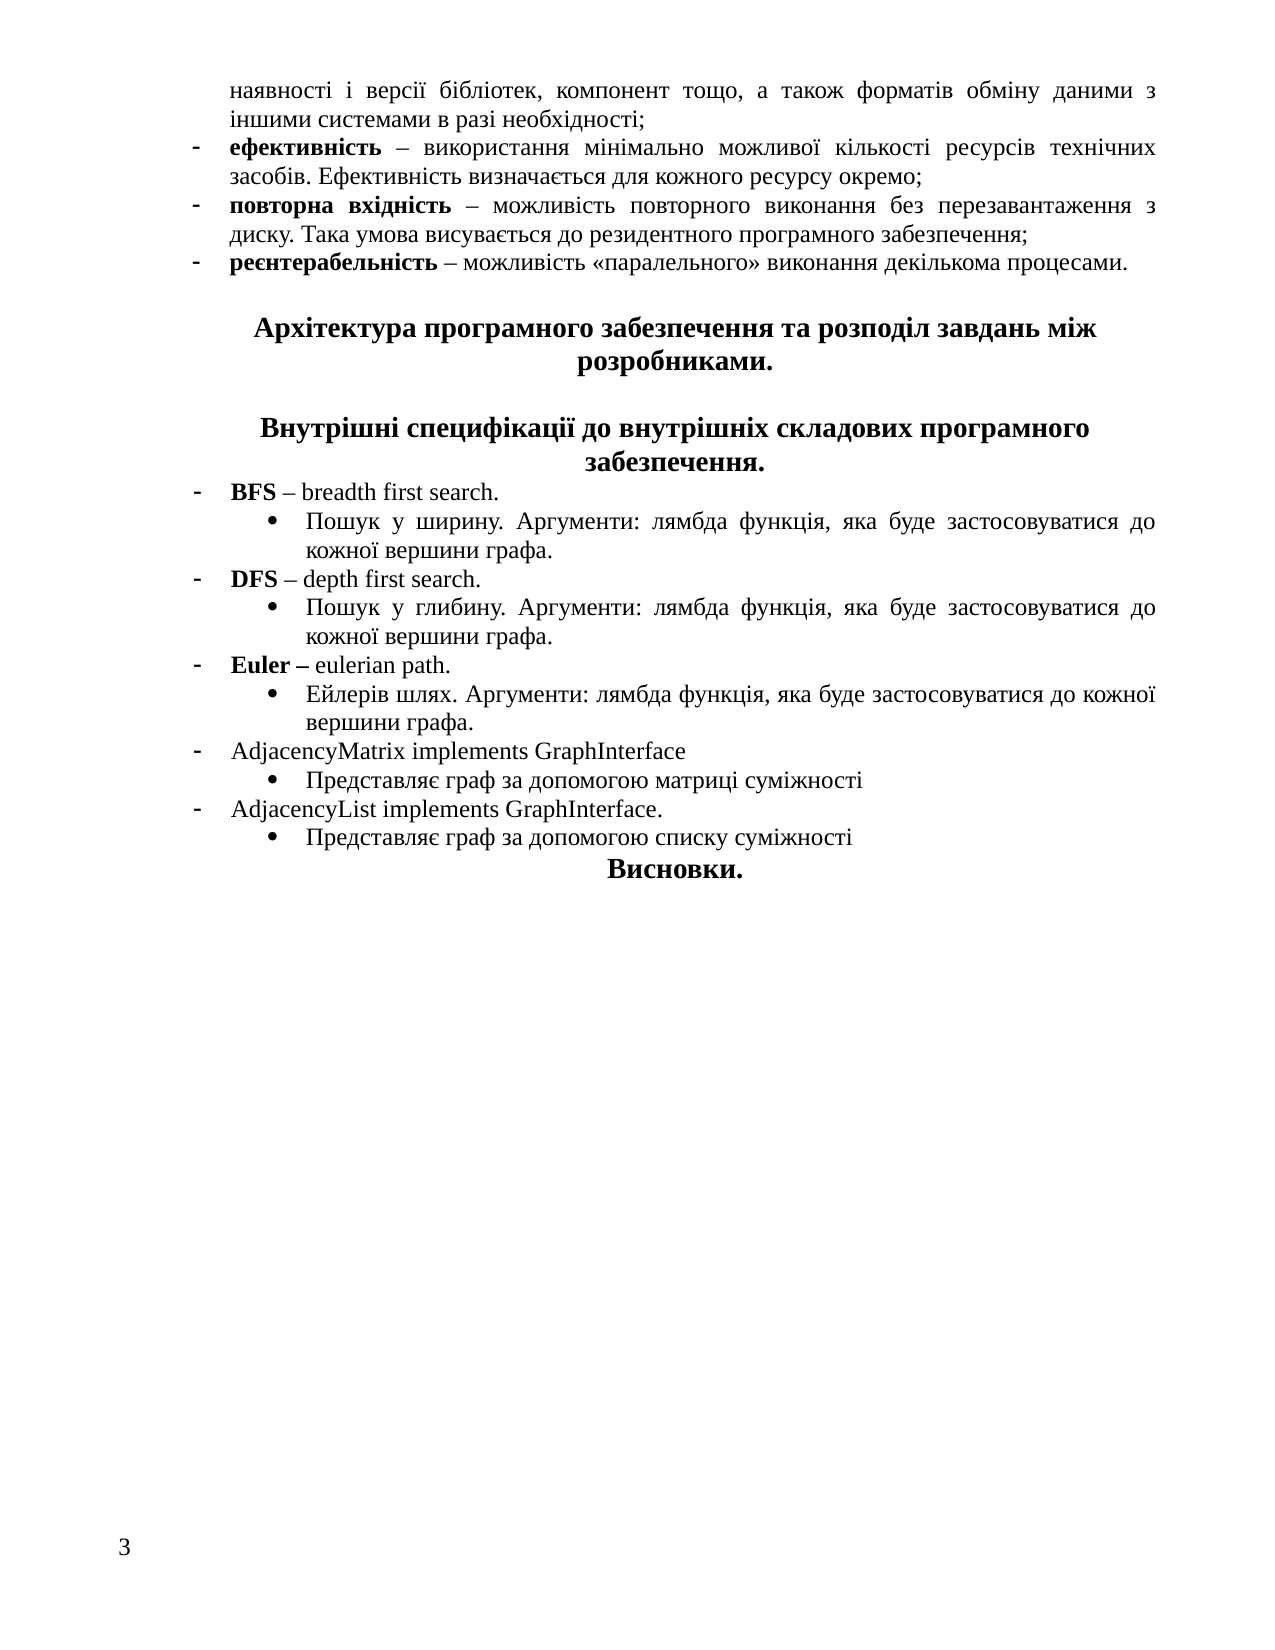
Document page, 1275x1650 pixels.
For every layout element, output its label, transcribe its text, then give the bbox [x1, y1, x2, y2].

list ефективність – використання мінімально можливої кількості ресурсів технічних засобів. Ефективність визначається для кожного ресурсу окремо; [192, 132, 1157, 190]
list BFS – breadth first search. [193, 477, 1157, 506]
list Представляє граф за допомогою списку суміжності [268, 822, 1157, 851]
list Пошук у глибину. Аргументи: лямбда функція, яка буде застосовуватися до кожної вершини графа. [268, 592, 1157, 650]
text Висновки. [193, 851, 1157, 885]
list Ейлерів шлях. Аргументи: лямбда функція, яка буде застосовуватися до кожної вершини графа. [268, 679, 1157, 736]
text Внутрішні специфікації до внутрішніх складових програмного забезпечення. [193, 410, 1157, 477]
list AdjacencyMatrix implements GraphInterface [193, 736, 1157, 765]
list реєнтерабельність – можливість «паралельного» виконання декількома процесами. [192, 247, 1157, 276]
list Представляє граф за допомогою матриці суміжності [268, 765, 1157, 794]
list повторна вхідність – можливість повторного виконання без перезавантаження з диску. Така умова висувається до резидентного програмного забезпечення; [192, 190, 1157, 247]
list AdjacencyList implements GraphInterface. [193, 794, 1157, 822]
list Euler – eulerian path. [193, 650, 1157, 679]
text Архітектура програмного забезпечення та розподіл завдань між розробниками. [193, 310, 1157, 377]
list Пошук у ширину. Аргументи: лямбда функція, яка буде застосовуватися до кожної вершини графа. [268, 506, 1157, 564]
list наявності і версії бібліотек, компонент тощо, а також форматів обміну даними з іншими системами в разі необхідності; [192, 75, 1157, 132]
list DFS – depth first search. [193, 564, 1157, 592]
